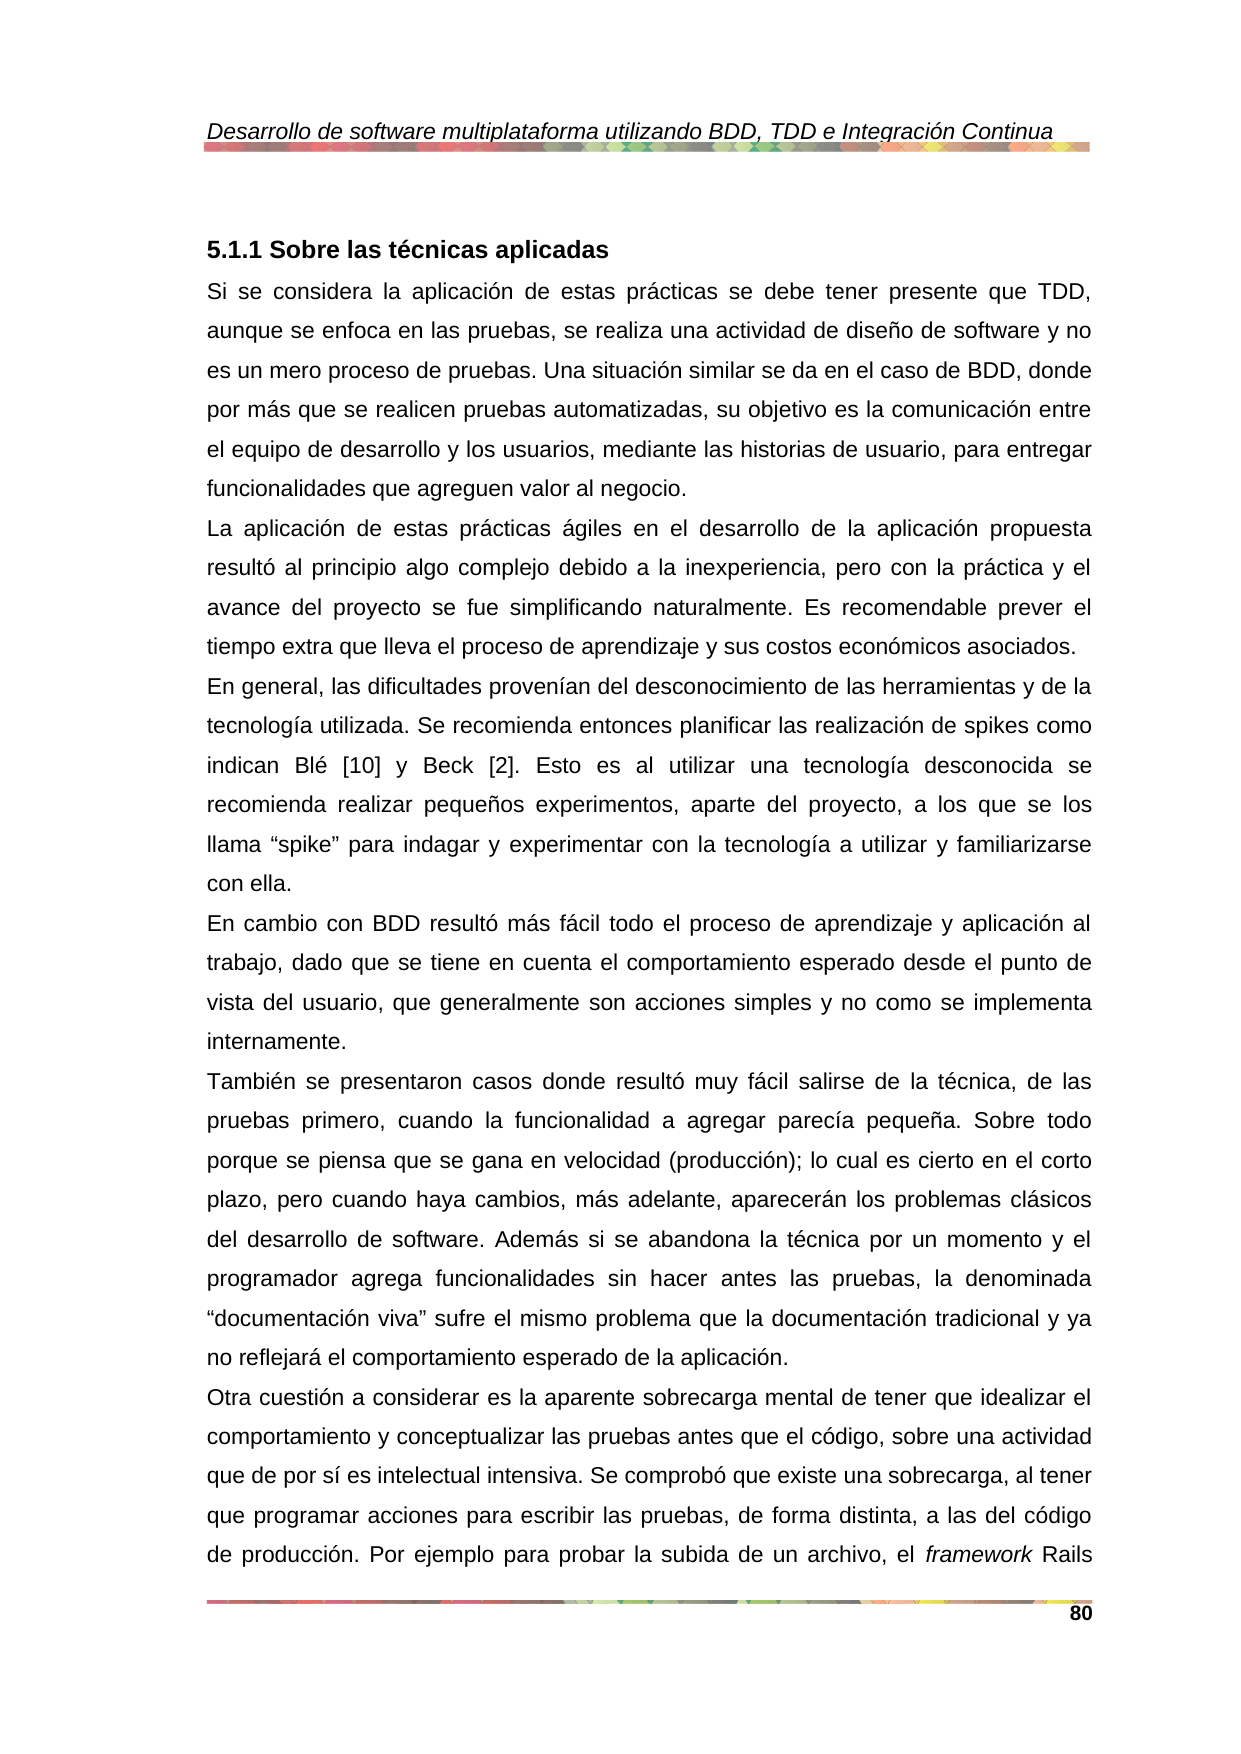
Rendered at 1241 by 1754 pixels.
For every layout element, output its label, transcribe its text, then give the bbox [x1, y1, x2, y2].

text En cambio con BDD resultó más fácil todo el proceso de aprendizaje y aplicación al trabajo, dado que se tiene en cuenta el comportamiento esperado desde el punto de vista del usuario, que generalmente son acciones simples y no como se implementa internamente. [207, 910, 1093, 1054]
text En general, las dificultades provenían del desconocimiento de las herramientas y de la tecnología utilizada. Se recomienda entonces planificar las realización de spikes como indican Blé [10] y Beck [2]. Esto es al utilizar una tecnología desconocida se recomienda realizar pequeños experimentos, aparte del proyecto, a los que se los llama “spike” para indagar y experimentar con la tecnología a utilizar y familiarizarse con ella. [207, 673, 1093, 897]
text También se presentaron casos donde resultó muy fácil salirse de la técnica, de las pruebas primero, cuando la funcionalidad a agregar parecía pequeña. Sobre todo porque se piensa que se gana en velocidad (producción); lo cual es cierto en el corto plazo, pero cuando haya cambios, más adelante, aparecerán los problemas clásicos del desarrollo de software. Además si se abandona la técnica por un momento y el programador agrega funcionalidades sin hacer antes las pruebas, la denominada “documentación viva” sufre el mismo problema que la documentación tradicional y ya no reflejará el comportamiento esperado de la aplicación. [207, 1068, 1093, 1370]
text Si se considera la aplicación de estas prácticas se debe tener presente que TDD, aunque se enfoca en las pruebas, se realiza una actividad de diseño de software y no es un mero proceso de pruebas. Una situación similar se da en el caso de BDD, donde por más que se realicen pruebas automatizadas, su objetivo es la comunicación entre el equipo de desarrollo y los usuarios, mediante las historias de usuario, para entregar funcionalidades que agreguen valor al negocio. [207, 278, 1093, 502]
text [203, 142, 1090, 152]
text [206, 1600, 1093, 1604]
text La aplicación de estas prácticas ágiles en el desarrollo de la aplicación propuesta resultó al principio algo complejo debido a la inexperiencia, pero con la práctica y el avance del proyecto se fue simplificando naturalmente. Es recomendable prever el tiempo extra que lleva el proceso de aprendizaje y sus costos económicos asociados. [207, 515, 1093, 660]
text 5.1.1 Sobre las técnicas aplicadas [207, 235, 1093, 264]
text Otra cuestión a considerar es la aparente sobrecarga mental de tener que idealizar el comportamiento y conceptualizar las pruebas antes que el código, sobre una actividad que de por sí es intelectual intensiva. Se comprobó que existe una sobrecarga, al tener que programar acciones para escribir las pruebas, de forma distinta, a las del código de producción. Por ejemplo para probar la subida de un archivo, el framework Rails [207, 1383, 1093, 1568]
